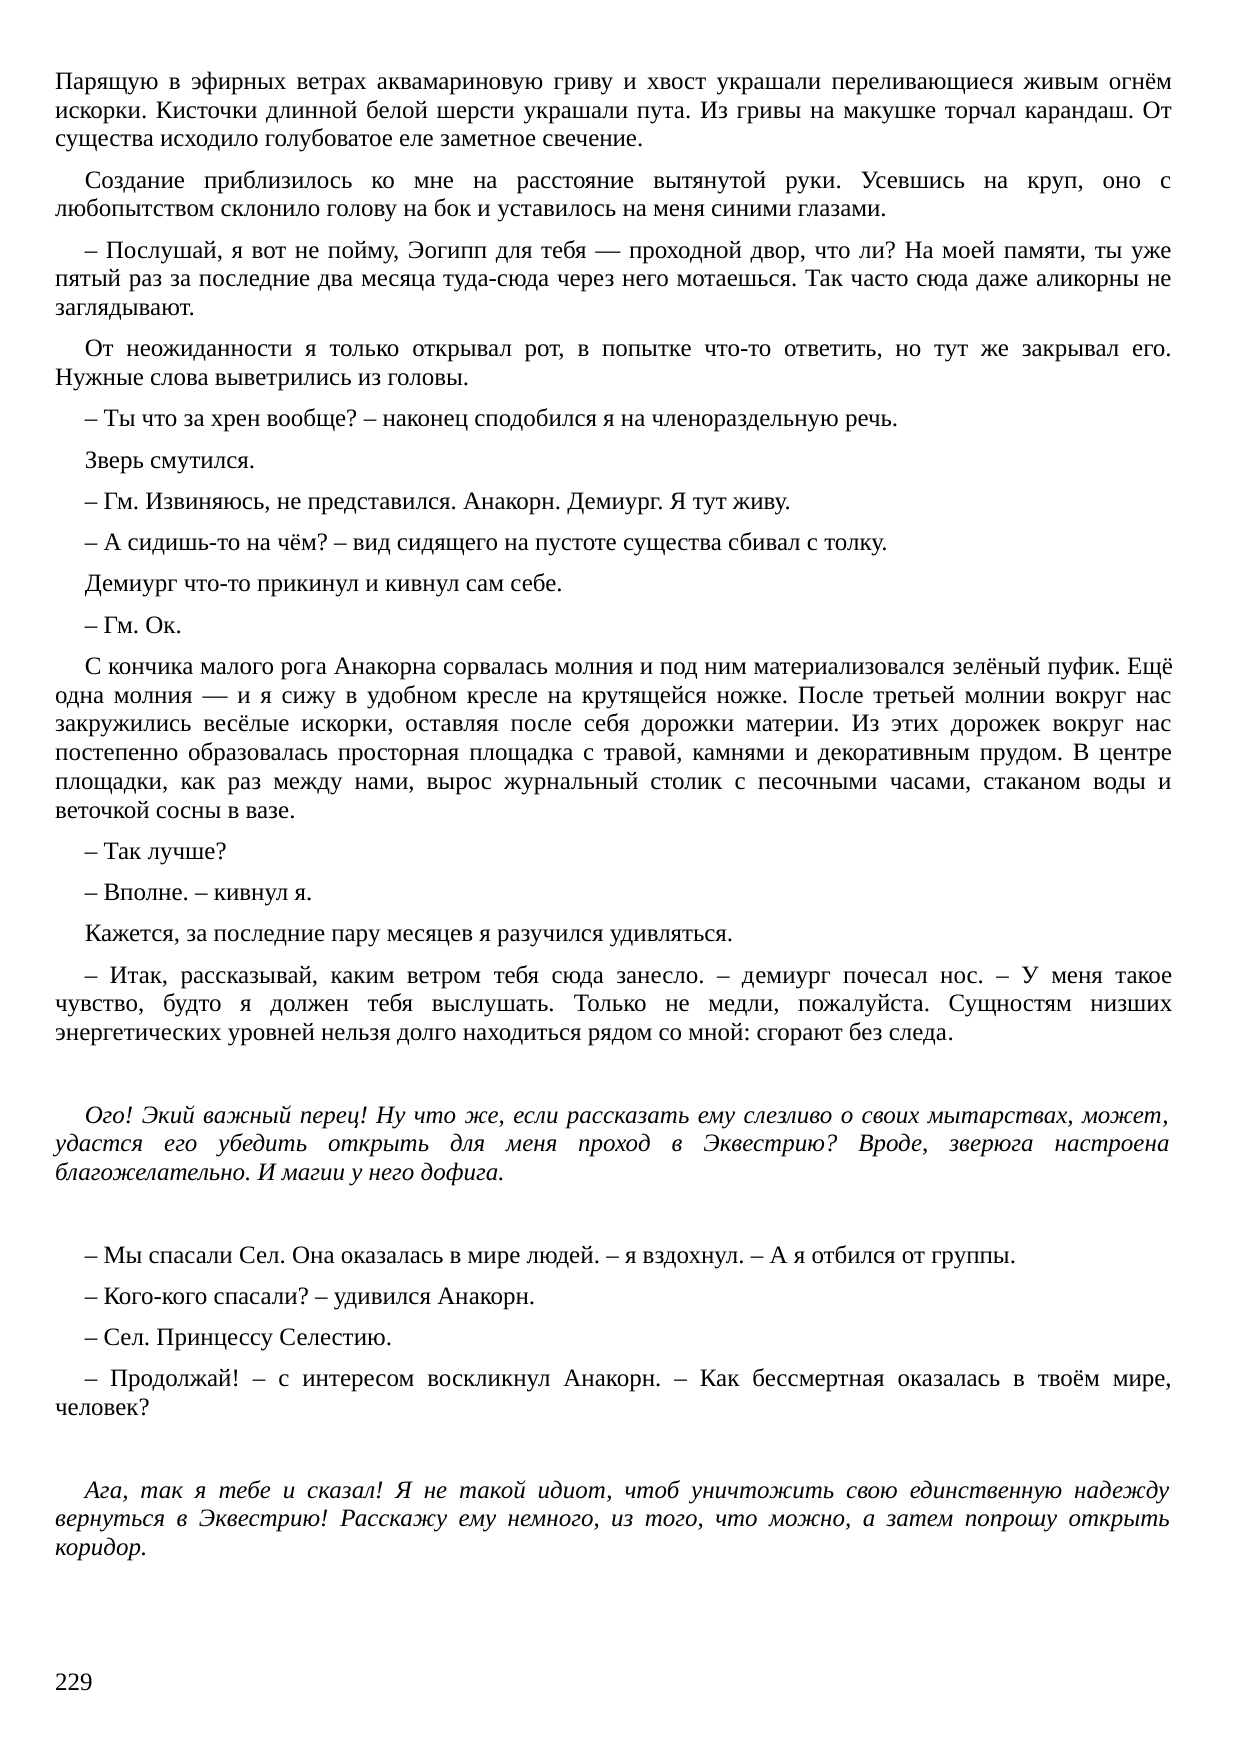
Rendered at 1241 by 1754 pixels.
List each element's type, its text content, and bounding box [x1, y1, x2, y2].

text – Итак, рассказывай, каким ветром тебя сюда занесло. – демиург почесал нос. – У меня такое чувство, будто я должен тебя выслушать. Только не медли, пожалуйста. Сущностям низших энергетических уровней нельзя долго находиться рядом со мной: сгорают без следа. [55, 960, 1173, 1046]
text – Сел. Принцессу Селестию. [55, 1322, 1173, 1351]
text – А сидишь-то на чём? – вид сидящего на пустоте существа сбивал с толку. [55, 527, 1173, 556]
text От неожиданности я только открывал рот, в попытке что-то ответить, но тут же закрывал его. Нужные слова выветрились из головы. [55, 333, 1173, 391]
text С кончика малого рога Анакорна сорвалась молния и под ним материализовался зелёный пуфик. Ещё одна молния — и я сижу в удобном кресле на крутящейся ножке. После третьей молнии вокруг нас закружились весёлые искорки, оставляя после себя дорожки материи. Из этих дорожек вокруг нас постепенно образовалась просторная площадка с травой, камнями и декоративным прудом. В центре площадки, как раз между нами, вырос журнальный столик с песочными часами, стаканом воды и веточкой сосны в вазе. [55, 651, 1173, 823]
text Ага, так я тебе и сказал! Я не такой идиот, чтоб уничтожить свою единственную надежду вернуться в Эквестрию! Расскажу ему немного, из того, что можно, а затем попрошу открыть коридор. [55, 1475, 1173, 1561]
text Создание приблизилось ко мне на расстояние вытянутой руки. Усевшись на круп, оно с любопытством склонило голову на бок и уставилось на меня синими глазами. [55, 165, 1173, 222]
text – Мы спасали Сел. Она оказалась в мире людей. – я вздохнул. – А я отбился от группы. [55, 1240, 1173, 1268]
text Ого! Экий важный перец! Ну что же, если рассказать ему слезливо о своих мытарствах, может, удастся его убедить открыть для меня проход в Эквестрию? Вроде, зверюга настроена благожелательно. И магии у него дофига. [55, 1100, 1173, 1186]
text – Гм. Извиняюсь, не представился. Анакорн. Демиург. Я тут живу. [55, 486, 1173, 515]
text – Вполне. – кивнул я. [55, 877, 1173, 906]
text Кажется, за последние пару месяцев я разучился удивляться. [55, 918, 1173, 947]
text – Так лучше? [55, 836, 1173, 865]
text – Ты что за хрен вообще? – наконец сподобился я на членораздельную речь. [55, 403, 1173, 432]
text – Кого-кого спасали? – удивился Анакорн. [55, 1281, 1173, 1310]
text – Гм. Ок. [55, 610, 1173, 638]
text Демиург что-то прикинул и кивнул сам себе. [55, 568, 1173, 597]
text Зверь смутился. [55, 445, 1173, 473]
text – Послушай, я вот не пойму, Эогипп для тебя — проходной двор, что ли? На моей памяти, ты уже пятый раз за последние два месяца туда-сюда через него мотаешься. Так часто сюда даже аликорны не заглядывают. [55, 235, 1173, 321]
text – Продолжай! – с интересом воскликнул Анакорн. – Как бессмертная оказалась в твоём мире, человек? [55, 1363, 1173, 1421]
text Парящую в эфирных ветрах аквамариновую гриву и хвост украшали переливающиеся живым огнём искорки. Кисточки длинной белой шерсти украшали пута. Из гривы на макушке торчал карандаш. От существа исходило голубоватое еле заметное свечение. [55, 66, 1173, 152]
